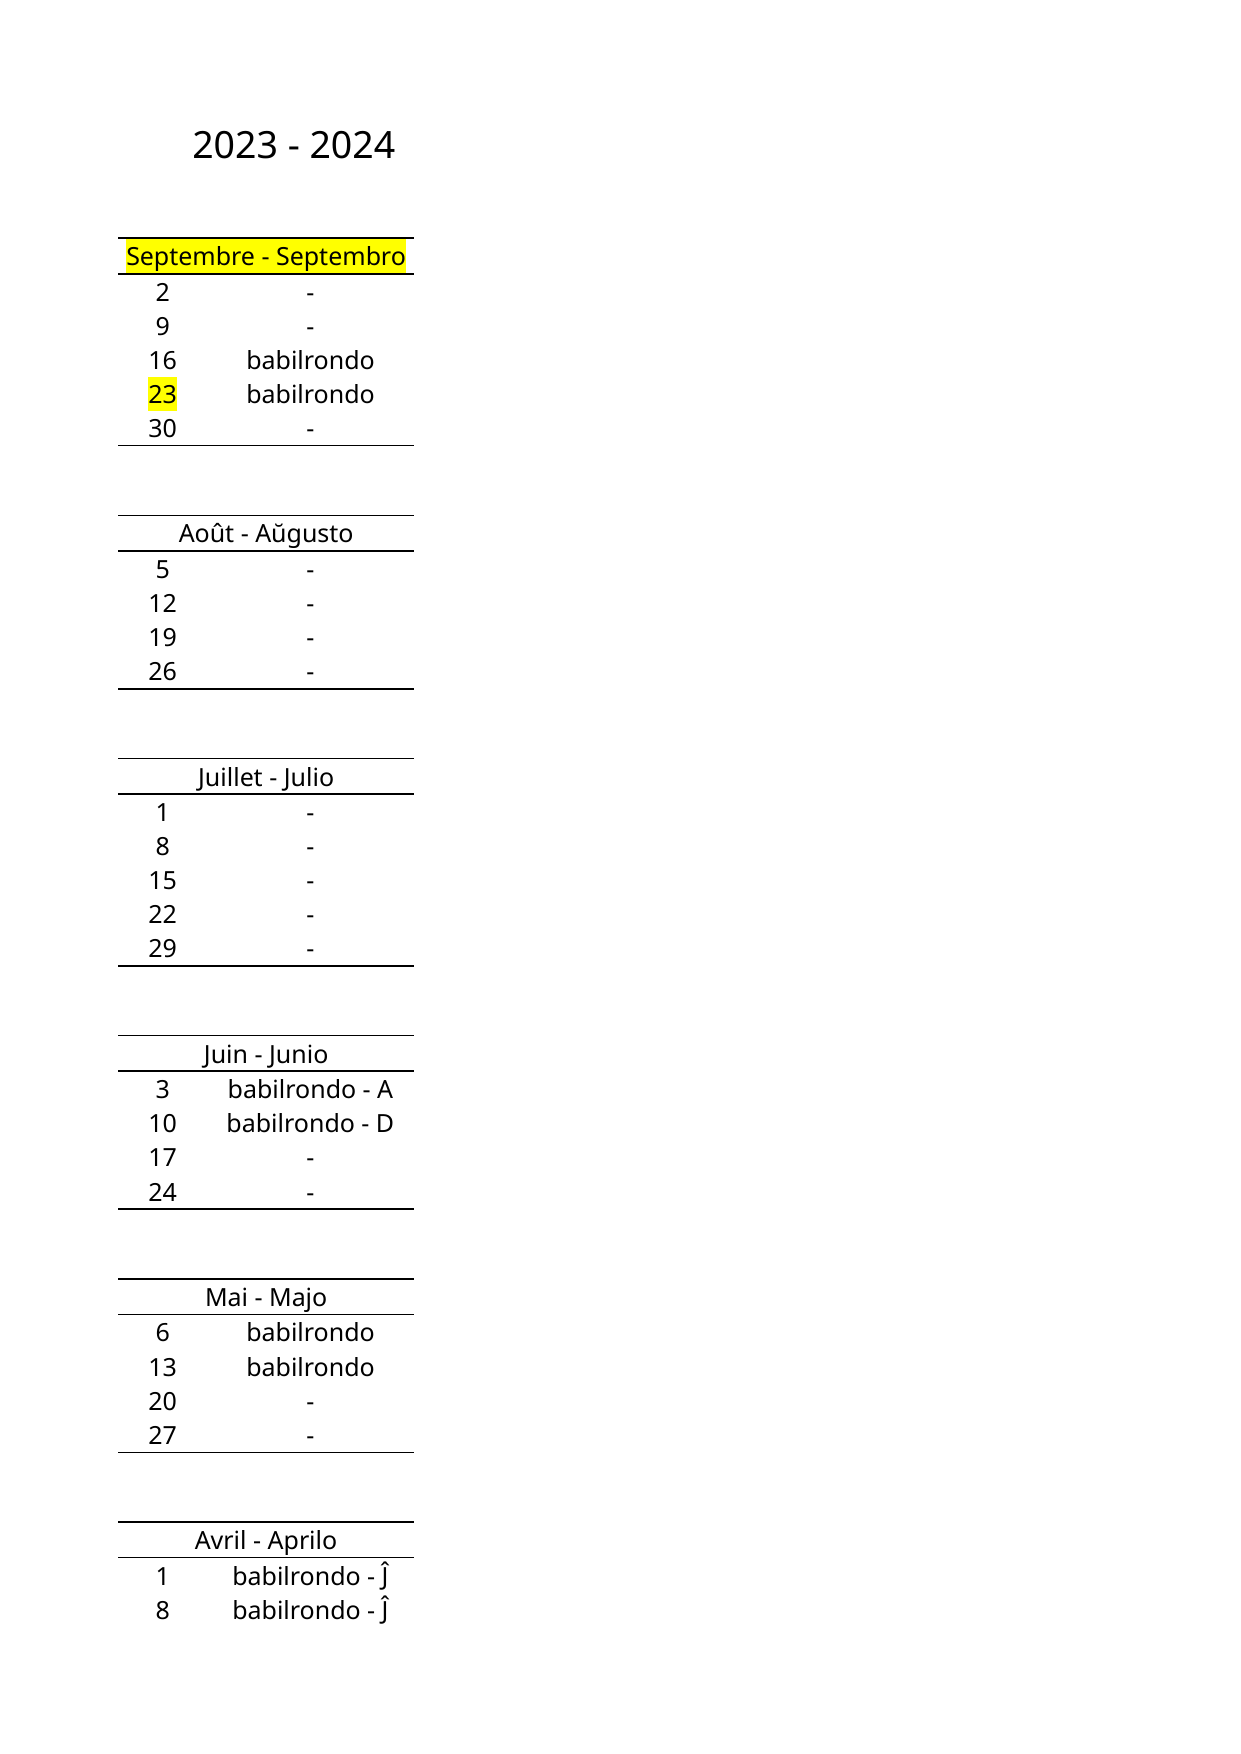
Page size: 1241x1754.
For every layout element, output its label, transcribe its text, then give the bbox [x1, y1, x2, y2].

table_cell - [207, 1383, 414, 1417]
table_cell 8 [118, 829, 207, 863]
table_cell - [207, 586, 414, 620]
table_cell - [207, 1140, 414, 1174]
table_cell 12 [118, 586, 207, 620]
table_cell 3 [118, 1072, 207, 1106]
table_cell 8 [118, 1592, 207, 1626]
table_header Juin - Junio [118, 1036, 414, 1070]
table_cell - [207, 309, 414, 343]
table_header Avril - Aprilo [118, 1523, 414, 1557]
table_cell babilrondo - Ĵ [207, 1592, 414, 1626]
table_cell 13 [118, 1349, 207, 1383]
table_cell - [207, 654, 414, 688]
table_cell 2 [118, 275, 207, 308]
table_cell - [207, 1174, 414, 1208]
table_cell - [207, 411, 414, 445]
table_cell - [207, 1417, 414, 1451]
table_cell babilrondo [207, 1349, 414, 1383]
table_cell 24 [118, 1174, 207, 1208]
table_cell - [207, 897, 414, 931]
table_cell 20 [118, 1383, 207, 1417]
table_cell - [207, 552, 414, 586]
table_cell 10 [118, 1106, 207, 1140]
table_cell babilrondo - D [207, 1106, 414, 1140]
table_cell 5 [118, 552, 207, 586]
table_cell 30 [118, 411, 207, 445]
table_header Août - Aŭgusto [118, 516, 414, 550]
table_cell babilrondo [207, 377, 414, 411]
table_cell - [207, 275, 414, 308]
table_cell 17 [118, 1140, 207, 1174]
table_cell 27 [118, 1417, 207, 1451]
table_cell 6 [118, 1315, 207, 1349]
table_cell 22 [118, 897, 207, 931]
table_cell 26 [118, 654, 207, 688]
table_cell 23 [118, 377, 207, 411]
table_cell 29 [118, 931, 207, 965]
table_cell 19 [118, 620, 207, 654]
table_cell - [207, 863, 414, 897]
table_cell - [207, 795, 414, 829]
table_header Juillet - Julio [118, 759, 414, 793]
table_cell 1 [118, 1558, 207, 1592]
table_cell 1 [118, 795, 207, 829]
text 2023 - 2024 [118, 118, 1122, 169]
table_cell babilrondo [207, 343, 414, 377]
table_cell 16 [118, 343, 207, 377]
table_cell 9 [118, 309, 207, 343]
table_cell babilrondo [207, 1315, 414, 1349]
table_header Septembre - Septembro [118, 239, 414, 273]
table_cell - [207, 829, 414, 863]
table_cell - [207, 620, 414, 654]
table_cell babilrondo - A [207, 1072, 414, 1106]
table_cell babilrondo - Ĵ [207, 1558, 414, 1592]
table_cell - [207, 931, 414, 965]
table_cell 15 [118, 863, 207, 897]
table_header Mai - Majo [118, 1280, 414, 1313]
